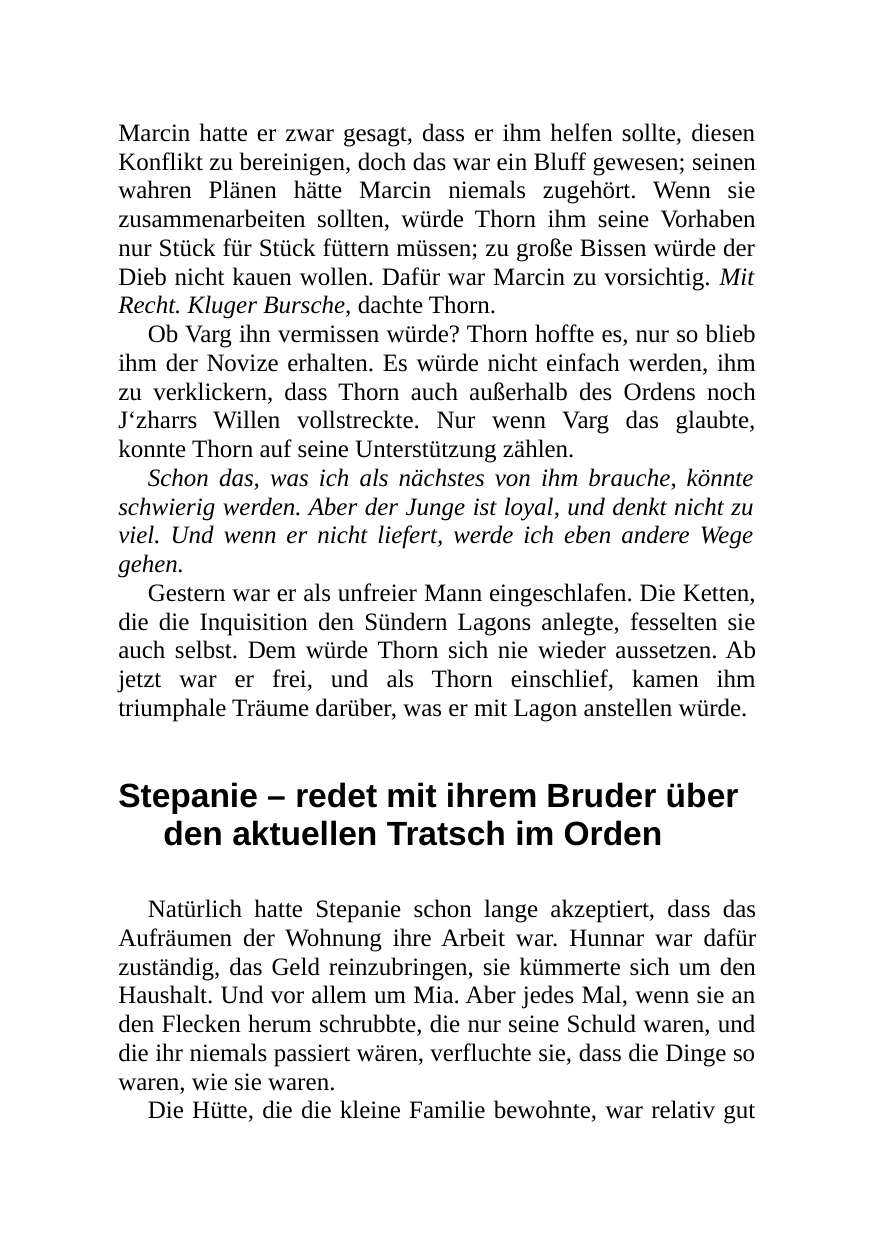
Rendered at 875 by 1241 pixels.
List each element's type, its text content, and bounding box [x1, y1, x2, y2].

text Ob Varg ihn vermissen würde? Thorn hoffte es, nur so blieb ihm der Novize erhalten. Es würde nicht einfach werden, ihm zu verklickern, dass Thorn auch außerhalb des Ordens noch J‘zharrs Willen vollstreckte. Nur wenn Varg das glaubte, konnte Thorn auf seine Unterstützung zählen. [118, 319, 756, 463]
text Schon das, was ich als nächstes von ihm brauche, könnte schwierig werden. Aber der Junge ist loyal, und denkt nicht zu viel. Und wenn er nicht liefert, werde ich eben andere Wege gehen. [118, 463, 756, 578]
text Natürlich hatte Stepanie schon lange akzeptiert, dass das Aufräumen der Wohnung ihre Arbeit war. Hunnar war dafür zuständig, das Geld reinzubringen, sie kümmerte sich um den Haushalt. Und vor allem um Mia. Aber jedes Mal, wenn sie an den Flecken herum schrubbte, die nur seine Schuld waren, und die ihr niemals passiert wären, verfluchte sie, dass die Dinge so waren, wie sie waren. [118, 894, 756, 1095]
subtitle Stepanie – redet mit ihrem Bruder über den aktuellen Tratsch im Orden [118, 776, 756, 853]
text Die Hütte, die die kleine Familie bewohnte, war relativ gut [118, 1095, 756, 1124]
text Marcin hatte er zwar gesagt, dass er ihm helfen sollte, diesen Konflikt zu bereinigen, doch das war ein Bluff gewesen; seinen wahren Plänen hätte Marcin niemals zugehört. Wenn sie zusammenarbeiten sollten, würde Thorn ihm seine Vorhaben nur Stück für Stück füttern müssen; zu große Bissen würde der Dieb nicht kauen wollen. Dafür war Marcin zu vorsichtig. Mit Recht. Kluger Bursche, dachte Thorn. [118, 118, 756, 319]
text Gestern war er als unfreier Mann eingeschlafen. Die Ketten, die die Inquisition den Sündern Lagons anlegte, fesselten sie auch selbst. Dem würde Thorn sich nie wieder aussetzen. Ab jetzt war er frei, und als Thorn einschlief, kamen ihm triumphale Träume darüber, was er mit Lagon anstellen würde. [118, 578, 756, 722]
